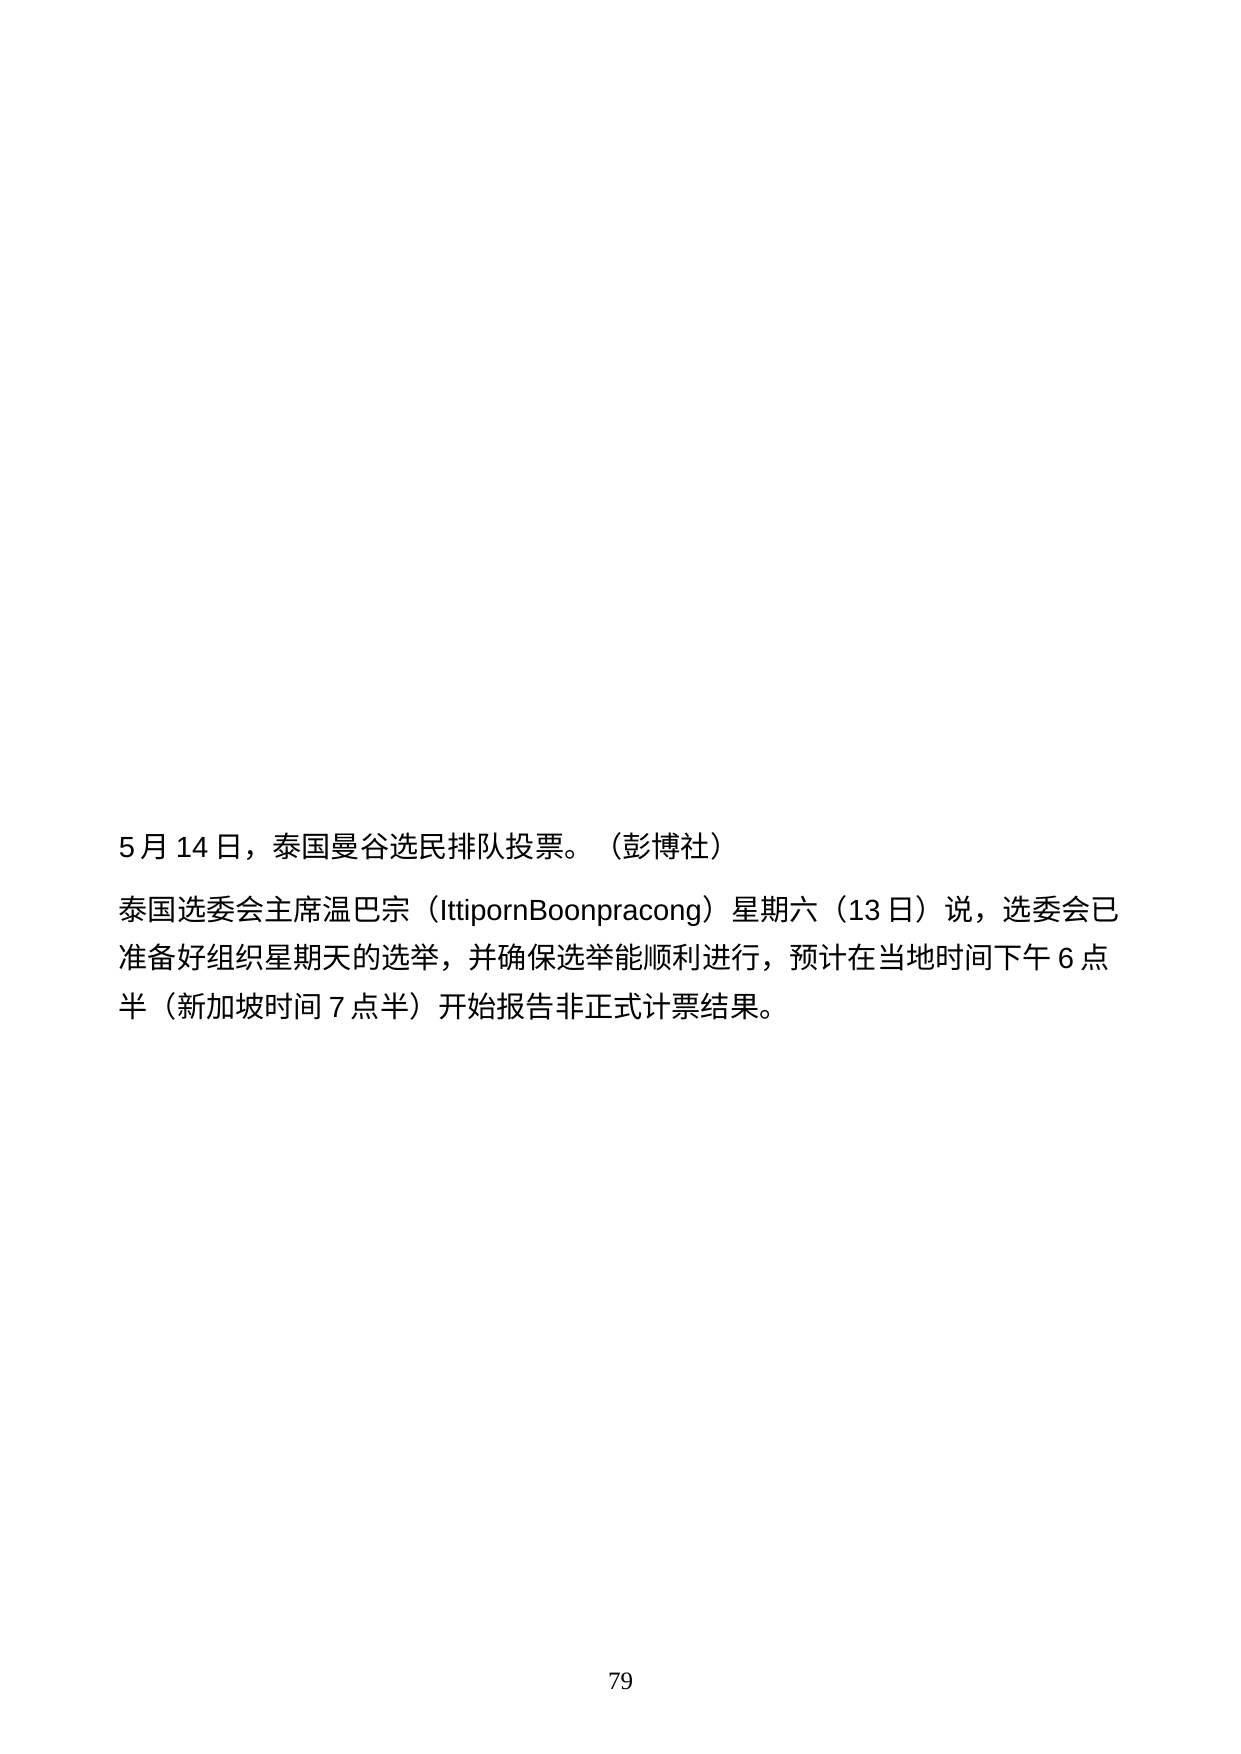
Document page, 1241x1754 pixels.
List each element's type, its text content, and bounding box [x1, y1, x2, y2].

text 5月14日，泰国曼谷选民排队投票。（彭博社） [118, 118, 1122, 866]
text 泰国选委会主席温巴宗（IttipornBoonpracong）星期六（13日）说，选委会已准备好组织星期天的选举，并确保选举能顺利进行，预计在当地时间下午6点半（新加坡时间7点半）开始报告非正式计票结果。 [118, 886, 1122, 1026]
